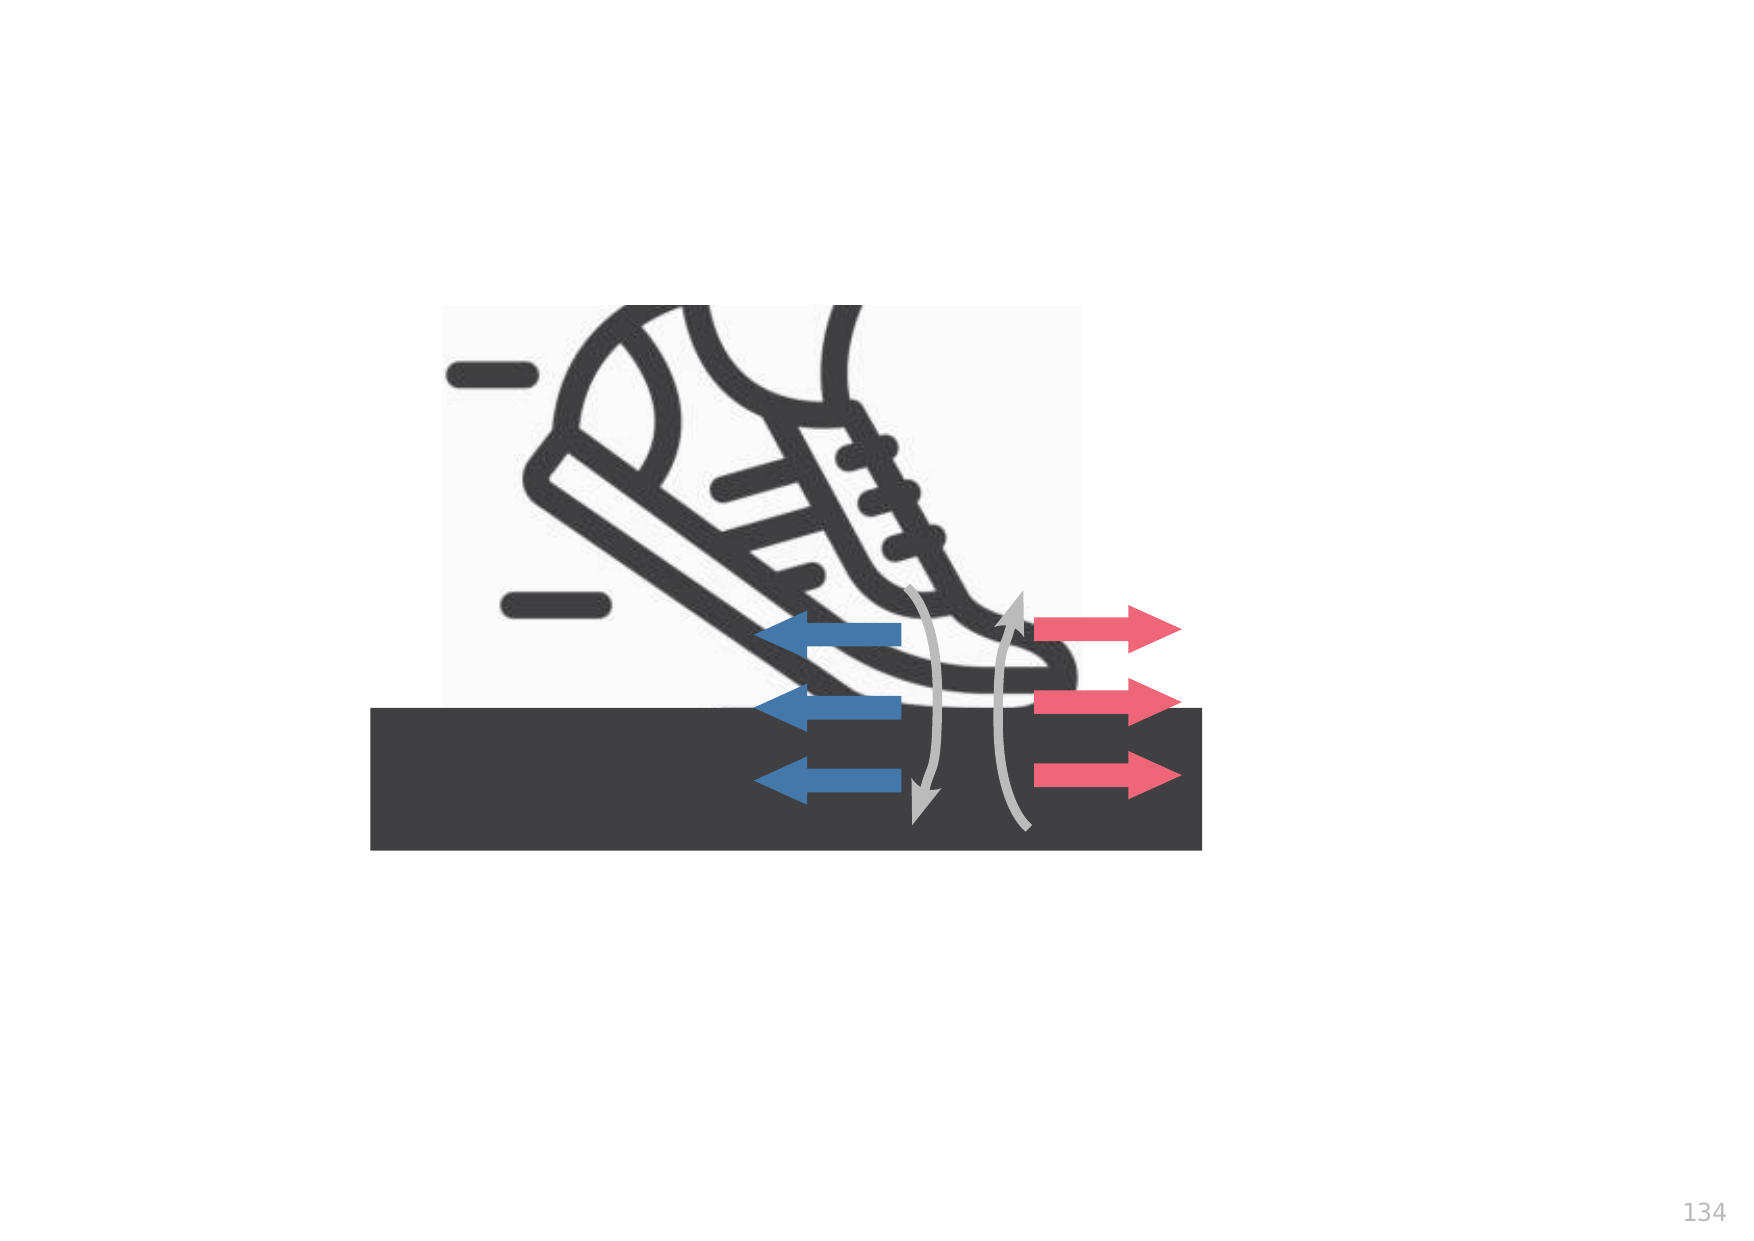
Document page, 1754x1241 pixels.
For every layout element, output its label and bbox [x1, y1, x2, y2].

text_box [1034, 605, 1182, 654]
text_box [753, 610, 902, 659]
picture [442, 305, 1083, 707]
text_box [370, 677, 1203, 851]
